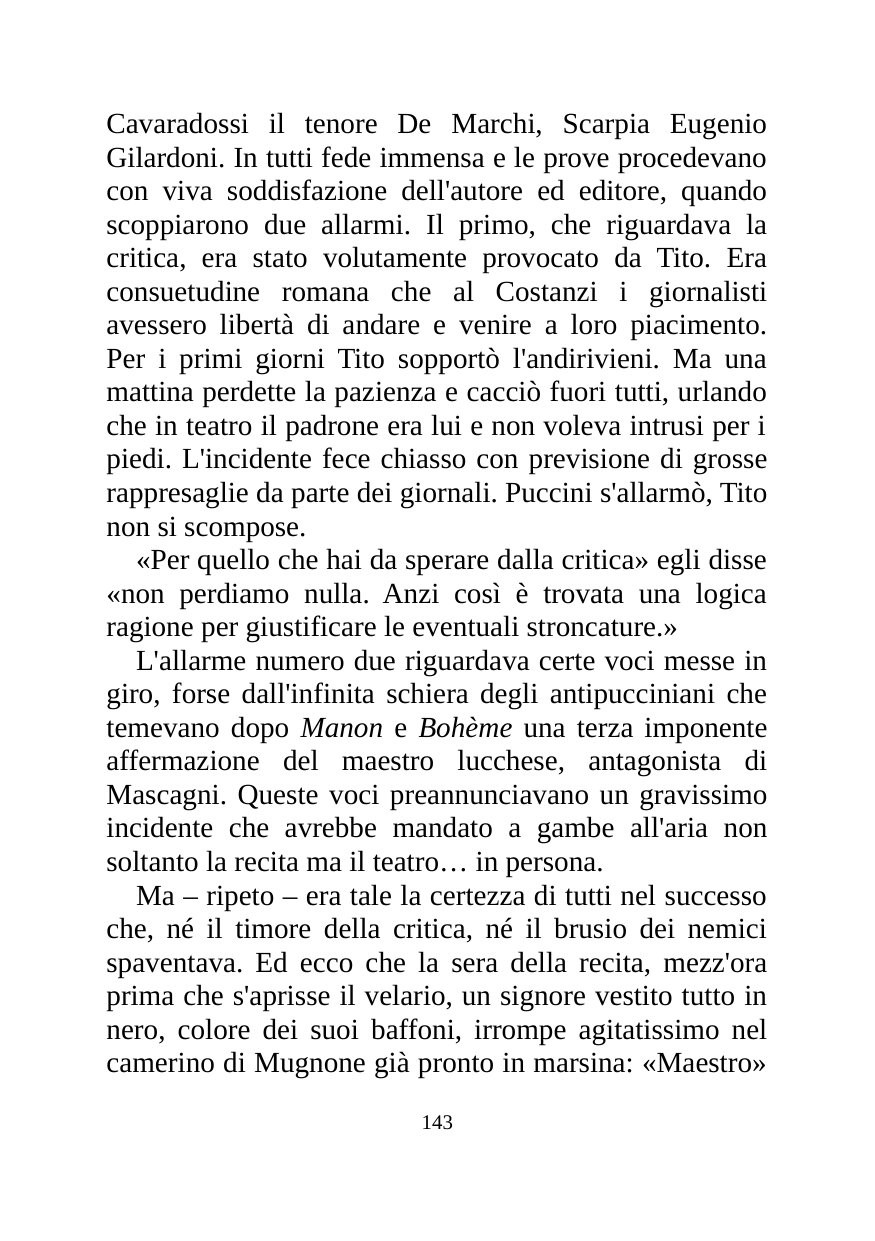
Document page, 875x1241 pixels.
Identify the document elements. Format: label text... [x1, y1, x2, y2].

text Cavaradossi il tenore De Marchi, Scarpia Eugenio Gilardoni. In tutti fede immensa e le prove procedevano con viva soddisfazione dell'autore ed editore, quando scoppiarono due allarmi. Il primo, che riguardava la critica, era stato volutamente provocato da Tito. Era consuetudine romana che al Costanzi i giornalisti avessero libertà di andare e venire a loro piacimento. Per i primi giorni Tito sopportò l'andirivieni. Ma una mattina perdette la pazienza e cacciò fuori tutti, urlando che in teatro il padrone era lui e non voleva intrusi per i piedi. L'incidente fece chiasso con previsione di grosse rappresaglie da parte dei giornali. Puccini s'allarmò, Tito non si scompose. [106, 106, 768, 542]
text L'allarme numero due riguardava certe voci messe in giro, forse dall'infinita schiera degli antipucciniani che temevano dopo Manon e Bohème una terza imponente affermazione del maestro lucchese, antagonista di Mascagni. Queste voci preannunciavano un gravissimo incidente che avrebbe mandato a gambe all'aria non soltanto la recita ma il teatro… in persona. [106, 643, 768, 878]
text Ma – ripeto – era tale la certezza di tutti nel successo che, né il timore della critica, né il brusio dei nemici spaventava. Ed ecco che la sera della recita, mezz'ora prima che s'aprisse il velario, un signore vestito tutto in nero, colore dei suoi baffoni, irrompe agitatissimo nel camerino di Mugnone già pronto in marsina: «Maestro» [106, 878, 768, 1079]
text «Per quello che hai da sperare dalla critica» egli disse «non perdiamo nulla. Anzi così è trovata una logica ragione per giustificare le eventuali stroncature.» [106, 542, 768, 643]
